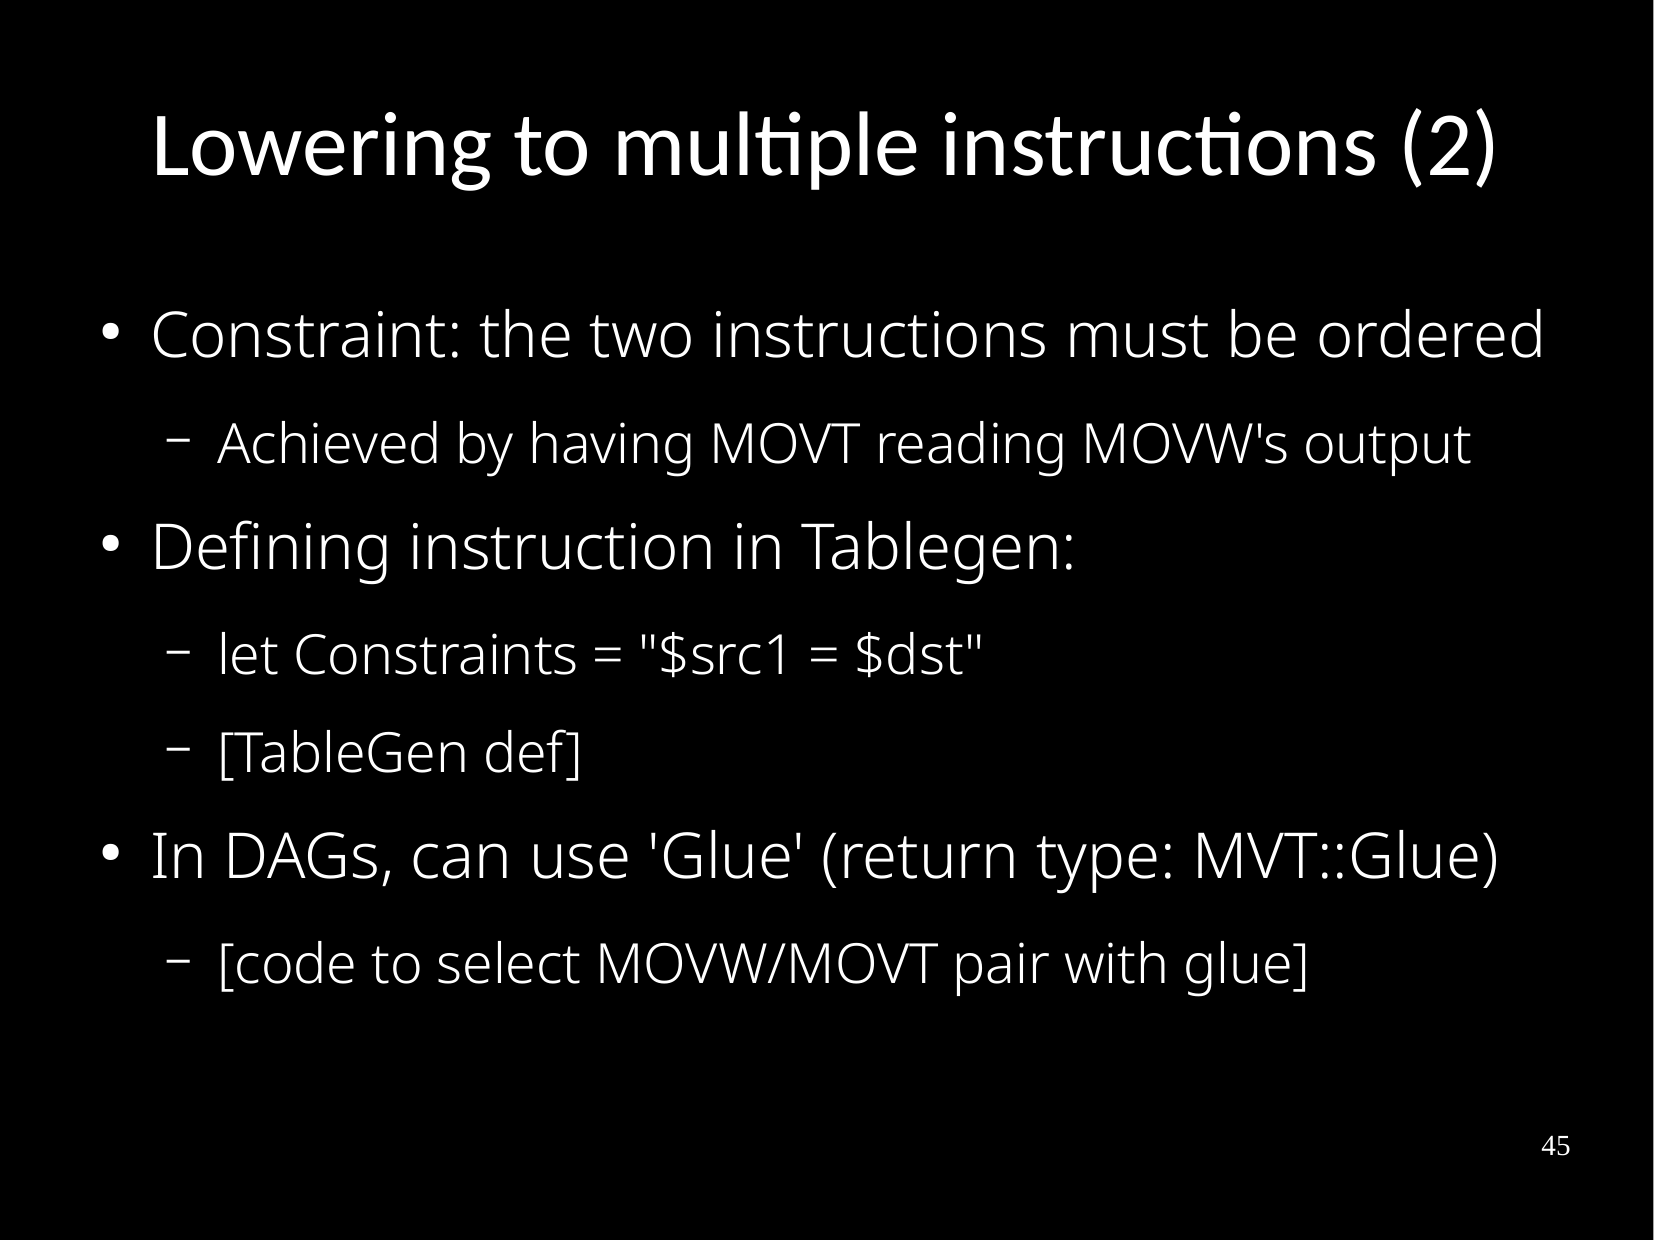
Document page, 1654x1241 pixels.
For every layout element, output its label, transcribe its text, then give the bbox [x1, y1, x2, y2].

title Lowering to multiple instructions (2) [82, 49, 1571, 257]
list Constraint: the two instructions must be ordered Achieved by having MOVT reading MOVW's output Defining instruction in Tablegen: let Constraints = "$src1 = $dst" [TableGen def] In DAGs, can use 'Glue' (return type: MVT::Glue) [code to select MOVW/MOVT pair with glue] [82, 290, 1571, 1010]
